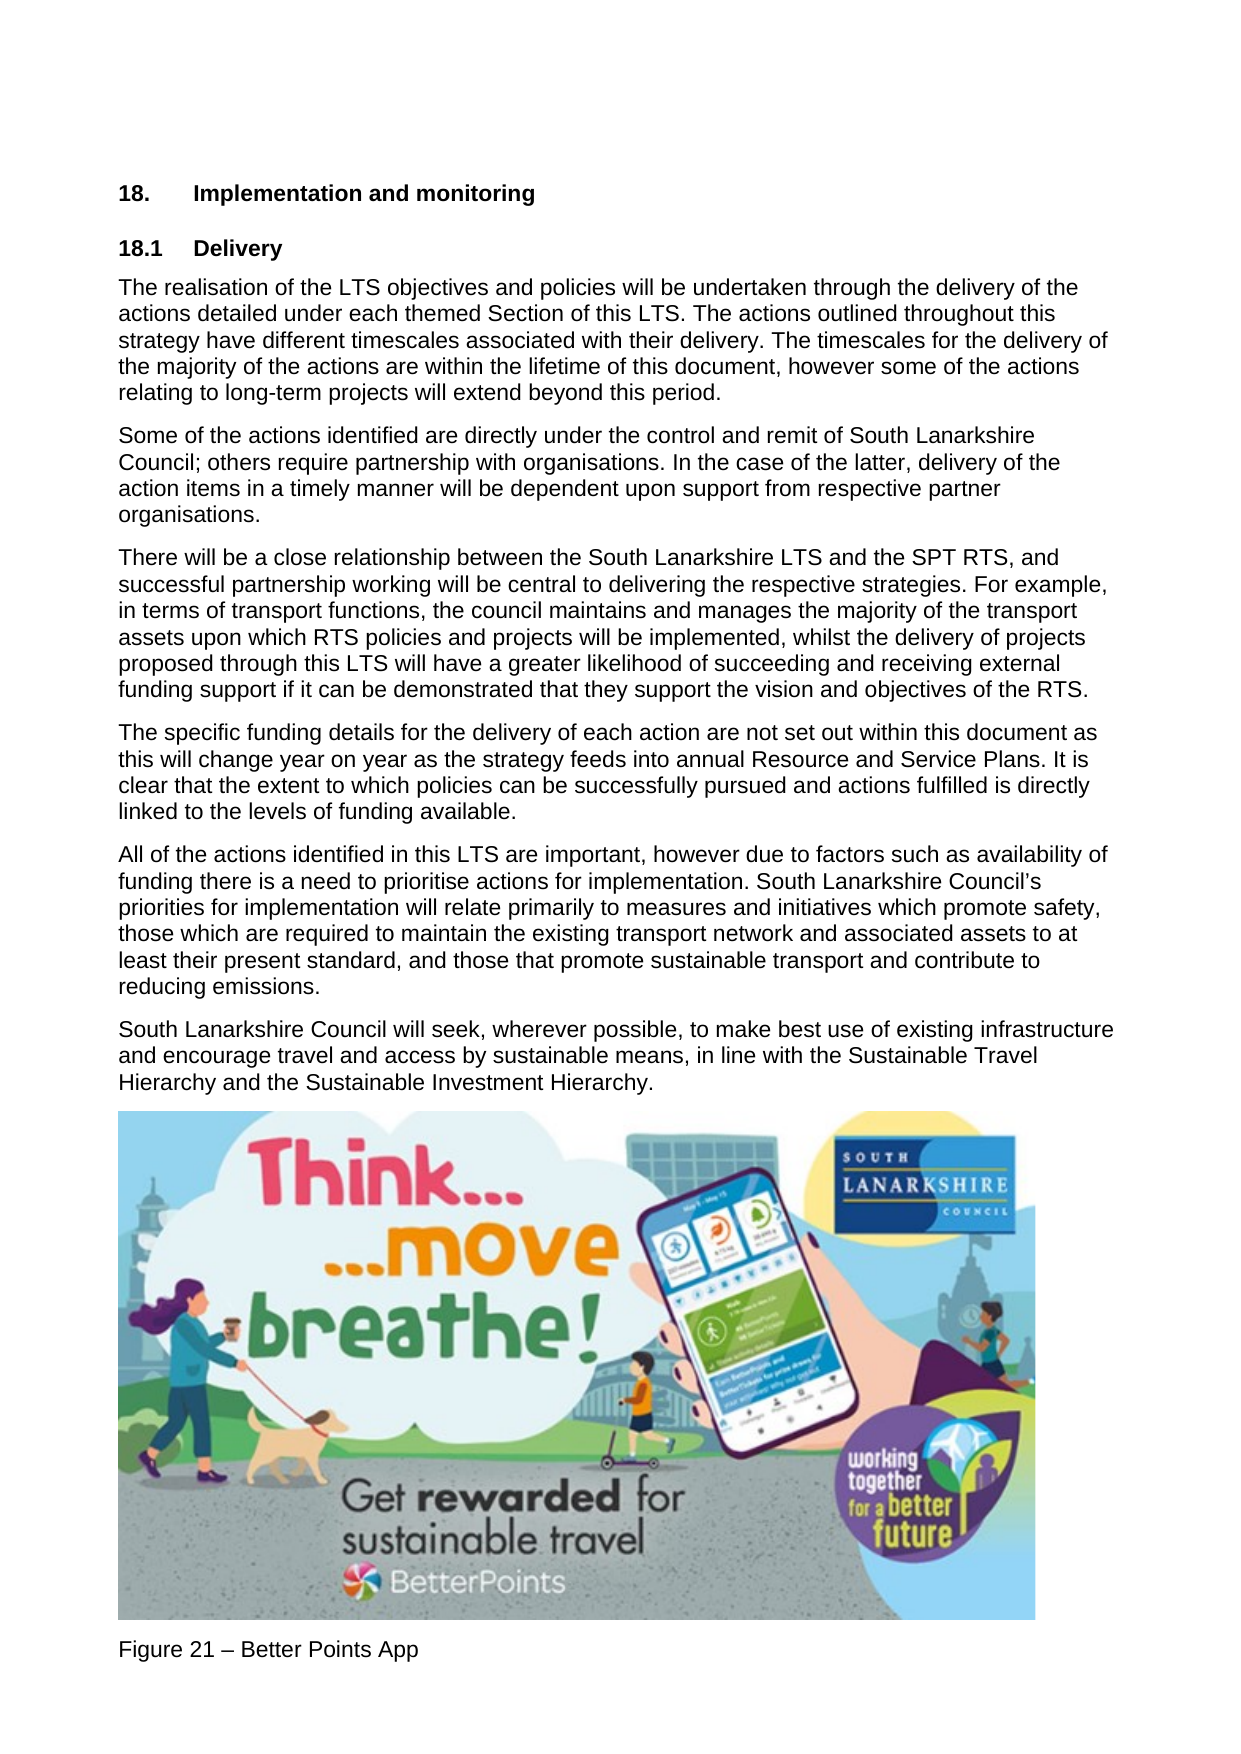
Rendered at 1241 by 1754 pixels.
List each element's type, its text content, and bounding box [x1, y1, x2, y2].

subtitle 18. Implementation and monitoring [118, 179, 1122, 206]
text The specific funding details for the delivery of each action are not set out within this document as this will change year on year as the strategy feeds into annual Resource and Service Plans. It is clear that the extent to which policies can be successfully pursued and actions fulfilled is directly linked to the levels of funding available. [118, 719, 1122, 824]
text Figure 21 – Better Points App [118, 1636, 1122, 1662]
text Some of the actions identified are directly under the control and remit of South Lanarkshire Council; others require partnership with organisations. In the case of the latter, delivery of the action items in a timely manner will be dependent upon support from respective partner organisations. [118, 422, 1122, 528]
text The realisation of the LTS objectives and policies will be undertaken through the delivery of the actions detailed under each themed Section of this LTS. The actions outlined throughout this strategy have different timescales associated with their delivery. The timescales for the delivery of the majority of the actions are within the lifetime of this document, however some of the actions relating to long-term projects will extend beyond this period. [118, 274, 1122, 406]
subtitle 18.1 Delivery [118, 235, 1122, 261]
text All of the actions identified in this LTS are important, however due to factors such as availability of funding there is a need to prioritise actions for implementation. South Lanarkshire Council’s priorities for implementation will relate primarily to measures and initiatives which promote safety, those which are required to maintain the existing transport network and associated assets to at least their present standard, and those that promote sustainable transport and contribute to reducing emissions. [118, 841, 1122, 999]
text South Lanarkshire Council will seek, wherever possible, to make best use of existing infrastructure and encourage travel and access by sustainable means, in line with the Sustainable Travel Hierarchy and the Sustainable Investment Hierarchy. [118, 1016, 1122, 1095]
text There will be a close relationship between the South Lanarkshire LTS and the SPT RTS, and successful partnership working will be central to delivering the respective strategies. For example, in terms of transport functions, the council maintains and manages the majority of the transport assets upon which RTS policies and projects will be implemented, whilst the delivery of projects proposed through this LTS will have a greater likelihood of succeeding and receiving external funding support if it can be demonstrated that they support the vision and objectives of the RTS. [118, 544, 1122, 702]
